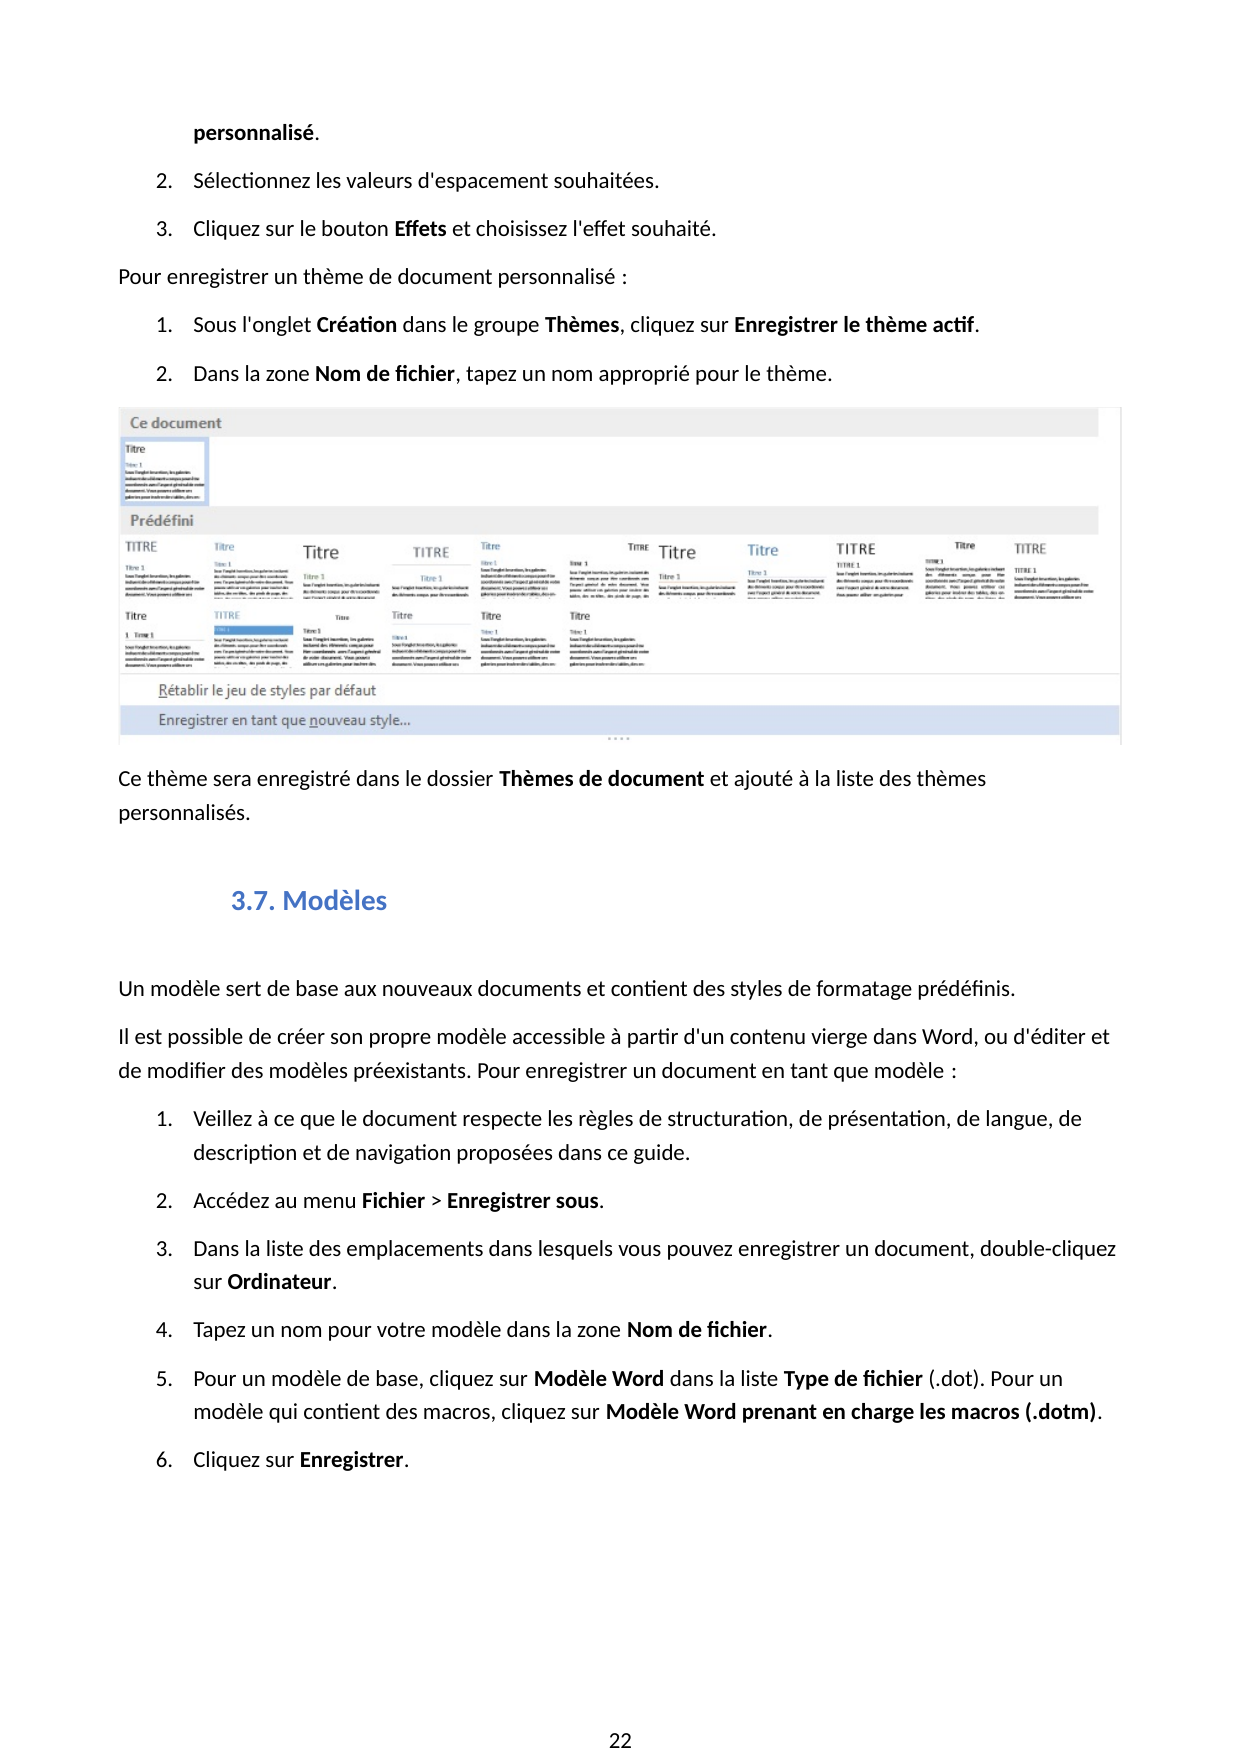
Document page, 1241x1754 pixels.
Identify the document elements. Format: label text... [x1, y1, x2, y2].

list Tapez un nom pour votre modèle dans la zone Nom de fichier. [156, 1316, 1122, 1343]
list Dans la liste des emplacements dans lesquels vous pouvez enregistrer un document, double-cliquez sur Ordinateur. [156, 1234, 1122, 1295]
text Pour enregistrer un thème de document personnalisé : [118, 262, 1122, 291]
subtitle 3.7. Modèles [156, 882, 1122, 917]
text Il est possible de créer son propre modèle accessible à partir d'un contenu vierge dans Word, ou d'éditer et de modifier des modèles préexistants. Pour enregistrer un document en tant que modèle : [118, 1022, 1122, 1084]
list Accédez au menu Fichier > Enregistrer sous. [156, 1186, 1122, 1214]
picture [118, 407, 1122, 745]
list Cliquez sur le bouton Effets et choisissez l'effet souhaité. [156, 214, 1122, 242]
list Veillez à ce que le document respecte les règles de structuration, de présentation, de langue, de description et de navigation proposées dans ce guide. [156, 1104, 1122, 1166]
text Ce thème sera enregistré dans le dossier Thèmes de document et ajouté à la liste des thèmes personnalisés. [118, 764, 1122, 826]
list personnalisé. [156, 118, 1122, 146]
text Un modèle sert de base aux nouveaux documents et contient des styles de formatage prédéfinis. [118, 974, 1122, 1002]
list Sélectionnez les valeurs d'espacement souhaitées. [156, 166, 1122, 194]
list Cliquez sur Enregistrer. [156, 1445, 1122, 1473]
list Pour un modèle de base, cliquez sur Modèle Word dans la liste Type de fichier (.dot). Pour un modèle qui contient des macros, cliquez sur Modèle Word prenant en charge les macros (.dotm). [156, 1364, 1122, 1425]
list Sous l'onglet Création dans le groupe Thèmes, cliquez sur Enregistrer le thème actif. [156, 311, 1122, 339]
list Dans la zone Nom de fichier, tapez un nom approprié pour le thème. [156, 359, 1122, 387]
